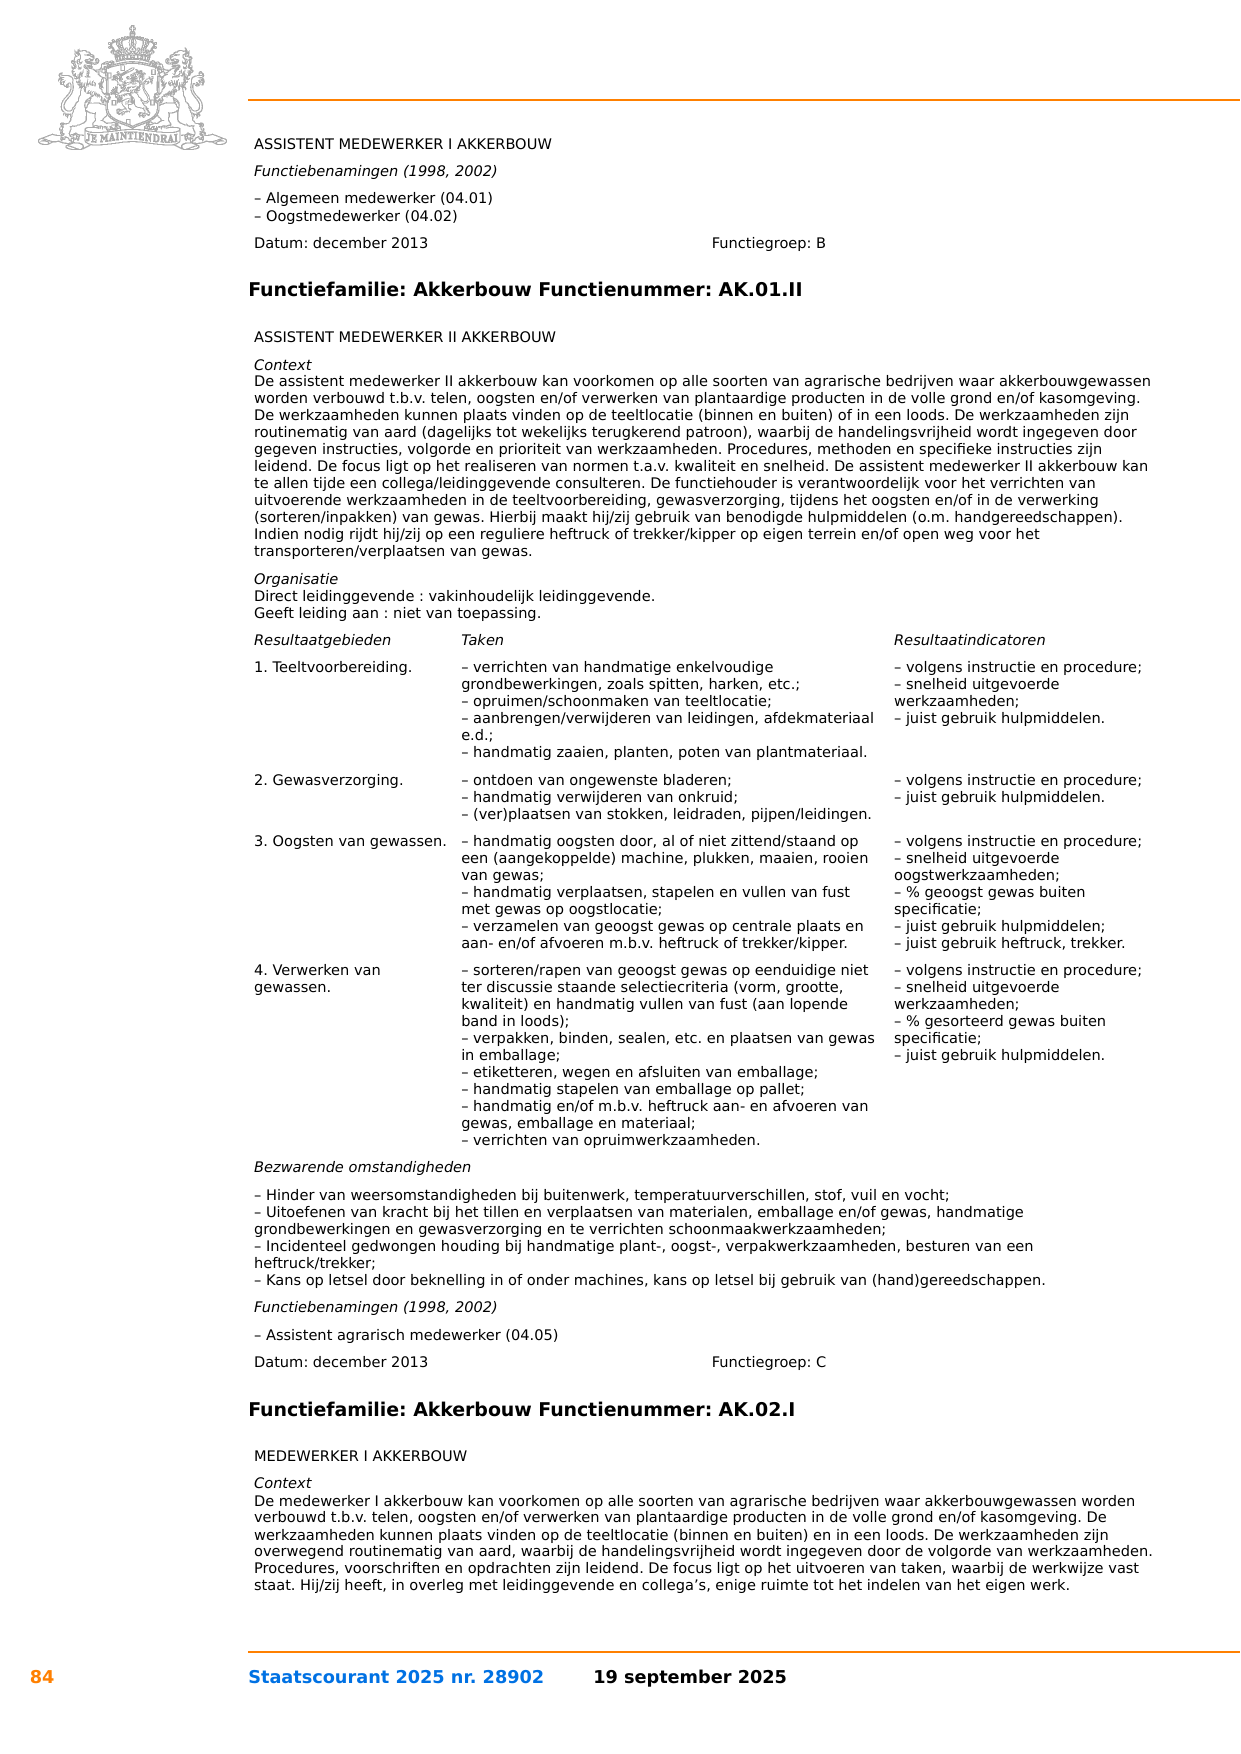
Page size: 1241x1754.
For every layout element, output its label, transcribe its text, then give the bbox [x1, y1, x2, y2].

table_header MEDEWERKER I AKKERBOUW [249, 1443, 1163, 1470]
table_cell – volgens instructie en procedure; – juist gebruik hulpmiddelen. [889, 767, 1163, 827]
picture [38, 25, 227, 150]
table_cell Datum: december 2013 [249, 1349, 705, 1376]
table_cell – volgens instructie en procedure; – snelheid uitgevoerde oogstwerkzaamheden; – % geoogst gewas buiten specificatie; – juist gebruik hulpmiddelen; – juist gebruik heftruck, trekker. [889, 828, 1163, 956]
table_cell Taken [456, 627, 888, 653]
table_header ASSISTENT MEDEWERKER II AKKERBOUW [249, 324, 1163, 351]
table_cell Functiegroep: C [706, 1349, 1163, 1376]
table_cell Organisatie Direct leidinggevende : vakinhoudelijk leidinggevende. Geeft leiding aan : niet van toepassing. [249, 566, 1163, 626]
table_cell 2. Gewasverzorging. [249, 767, 454, 827]
subtitle Functiefamilie: Akkerbouw Functienummer: AK.02.I [248, 1398, 1163, 1420]
table_header ASSISTENT MEDEWERKER I AKKERBOUW [249, 131, 1163, 157]
table_cell Bezwarende omstandigheden [249, 1155, 1163, 1181]
table_cell – verrichten van handmatige enkelvoudige grondbewerkingen, zoals spitten, harken, etc.; – opruimen/schoonmaken van teeltlocatie; – aanbrengen/verwijderen van leidingen, afdekmateriaal e.d.; – handmatig zaaien, planten, poten van plantmateriaal. [456, 655, 888, 766]
table_cell – volgens instructie en procedure; – snelheid uitgevoerde werkzaamheden; – % gesorteerd gewas buiten specificatie; – juist gebruik hulpmiddelen. [889, 958, 1163, 1154]
table_cell – Hinder van weersomstandigheden bij buitenwerk, temperatuurverschillen, stof, vuil en vocht; – Uitoefenen van kracht bij het tillen en verplaatsen van materialen, emballage en/of gewas, handmatige grondbewerkingen en gewasverzorging en te verrichten schoonmaakwerkzaamheden; – Incidenteel gedwongen houding bij handmatige plant-, oogst-, verpakwerkzaamheden, besturen van een heftruck/trekker; – Kans op letsel door beknelling in of onder machines, kans op letsel bij gebruik van (hand)gereedschappen. [249, 1182, 1163, 1293]
table_cell Context De medewerker I akkerbouw kan voorkomen op alle soorten van agrarische bedrijven waar akkerbouwgewassen worden verbouwd t.b.v. telen, oogsten en/of verwerken van plantaardige producten in de volle grond en/of kasomgeving. De werkzaamheden kunnen plaats vinden op de teeltlocatie (binnen en buiten) en in een loods. De werkzaamheden zijn overwegend routinematig van aard, waarbij de handelingsvrijheid wordt ingegeven door de volgorde van werkzaamheden. Procedures, voorschriften en opdrachten zijn leidend. De focus ligt op het uitvoeren van taken, waarbij de werkwijze vast staat. Hij/zij heeft, in overleg met leidinggevende en collega’s, enige ruimte tot het indelen van het eigen werk. [249, 1471, 1163, 1599]
table_cell Context De assistent medewerker II akkerbouw kan voorkomen op alle soorten van agrarische bedrijven waar akkerbouwgewassen worden verbouwd t.b.v. telen, oogsten en/of verwerken van plantaardige producten in de volle grond en/of kasomgeving. De werkzaamheden kunnen plaats vinden op de teeltlocatie (binnen en buiten) of in een loods. De werkzaamheden zijn routinematig van aard (dagelijks tot wekelijks terugkerend patroon), waarbij de handelingsvrijheid wordt ingegeven door gegeven instructies, volgorde en prioriteit van werkzaamheden. Procedures, methoden en specifieke instructies zijn leidend. De focus ligt op het realiseren van normen t.a.v. kwaliteit en snelheid. De assistent medewerker II akkerbouw kan te allen tijde een collega/leidinggevende consulteren. De functiehouder is verantwoordelijk voor het verrichten van uitvoerende werkzaamheden in de teeltvoorbereiding, gewasverzorging, tijdens het oogsten en/of in de verwerking (sorteren/inpakken) van gewas. Hierbij maakt hij/zij gebruik van benodigde hulpmiddelen (o.m. handgereedschappen). Indien nodig rijdt hij/zij op een reguliere heftruck of trekker/kipper op eigen terrein en/of open weg voor het transporteren/verplaatsen van gewas. [249, 352, 1163, 565]
table_cell Resultaatindicatoren [889, 627, 1163, 653]
table_cell – ontdoen van ongewenste bladeren; – handmatig verwijderen van onkruid; – (ver)plaatsen van stokken, leidraden, pijpen/leidingen. [456, 767, 888, 827]
table_cell – Assistent agrarisch medewerker (04.05) [249, 1322, 1163, 1348]
table_cell Functiebenamingen (1998, 2002) [249, 1294, 1163, 1321]
table_cell – handmatig oogsten door, al of niet zittend/staand op een (aangekoppelde) machine, plukken, maaien, rooien van gewas; – handmatig verplaatsen, stapelen en vullen van fust met gewas op oogstlocatie; – verzamelen van geoogst gewas op centrale plaats en aan- en/of afvoeren m.b.v. heftruck of trekker/kipper. [456, 828, 888, 956]
table_cell 1. Teeltvoorbereiding. [249, 655, 454, 766]
table_cell Functiegroep: B [706, 230, 1163, 256]
table_cell 4. Verwerken van gewassen. [249, 958, 454, 1154]
subtitle Functiefamilie: Akkerbouw Functienummer: AK.01.II [248, 279, 1163, 301]
table_cell Resultaatgebieden [249, 627, 454, 653]
table_cell 3. Oogsten van gewassen. [249, 828, 454, 956]
table_cell – volgens instructie en procedure; – snelheid uitgevoerde werkzaamheden; – juist gebruik hulpmiddelen. [889, 655, 1163, 766]
table_cell Functiebenamingen (1998, 2002) [249, 158, 1163, 185]
table_cell Datum: december 2013 [249, 230, 705, 256]
table_cell – sorteren/rapen van geoogst gewas op eenduidige niet ter discussie staande selectiecriteria (vorm, grootte, kwaliteit) en handmatig vullen van fust (aan lopende band in loods); – verpakken, binden, sealen, etc. en plaatsen van gewas in emballage; – etiketteren, wegen en afsluiten van emballage; – handmatig stapelen van emballage op pallet; – handmatig en/of m.b.v. heftruck aan- en afvoeren van gewas, emballage en materiaal; – verrichten van opruimwerkzaamheden. [456, 958, 888, 1154]
table_cell – Algemeen medewerker (04.01) – Oogstmedewerker (04.02) [249, 186, 1163, 229]
